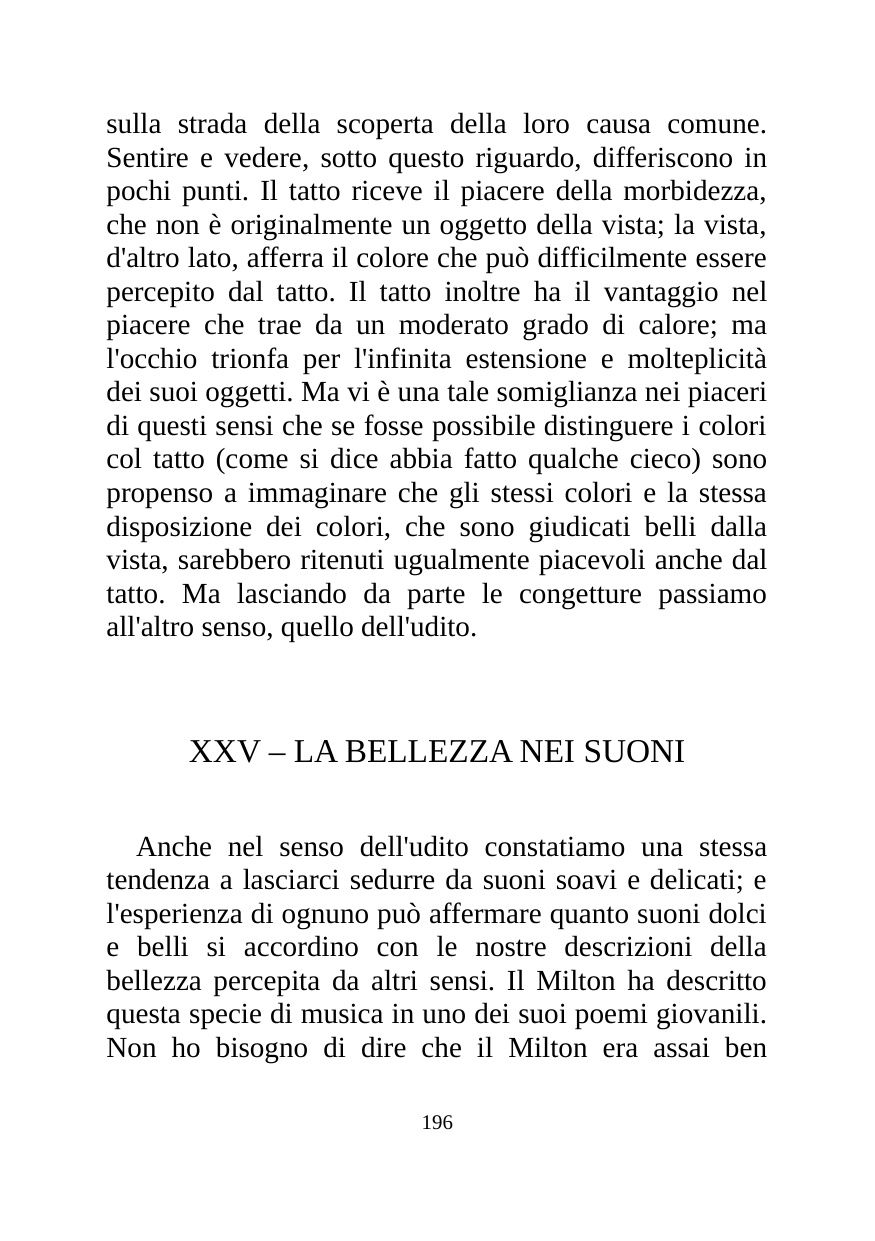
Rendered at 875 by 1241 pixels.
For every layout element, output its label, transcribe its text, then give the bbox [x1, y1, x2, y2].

text Anche nel senso dell'udito constatiamo una stessa tendenza a lasciarci sedurre da suoni soavi e delicati; e l'esperienza di ognuno può affermare quanto suoni dolci e belli si accordino con le nostre descrizioni della bellezza percepita da altri sensi. Il Milton ha descritto questa specie di musica in uno dei suoi poemi giovanili. Non ho bisogno di dire che il Milton era assai ben [106, 829, 768, 1064]
text sulla strada della scoperta della loro causa comune. Sentire e vedere, sotto questo riguardo, differiscono in pochi punti. Il tatto riceve il piacere della morbidezza, che non è originalmente un oggetto della vista; la vista, d'altro lato, afferra il colore che può difficilmente essere percepito dal tatto. Il tatto inoltre ha il vantaggio nel piacere che trae da un moderato grado di calore; ma l'occhio trionfa per l'infinita estensione e molteplicità dei suoi oggetti. Ma vi è una tale somiglianza nei piaceri di questi sensi che se fosse possibile distinguere i colori col tatto (come si dice abbia fatto qualche cieco) sono propenso a immaginare che gli stessi colori e la stessa disposizione dei colori, che sono giudicati belli dalla vista, sarebbero ritenuti ugualmente piacevoli anche dal tatto. Ma lasciando da parte le congetture passiamo all'altro senso, quello dell'udito. [106, 106, 768, 643]
subtitle XXV – LA BELLEZZA NEI SUONI [106, 731, 768, 770]
